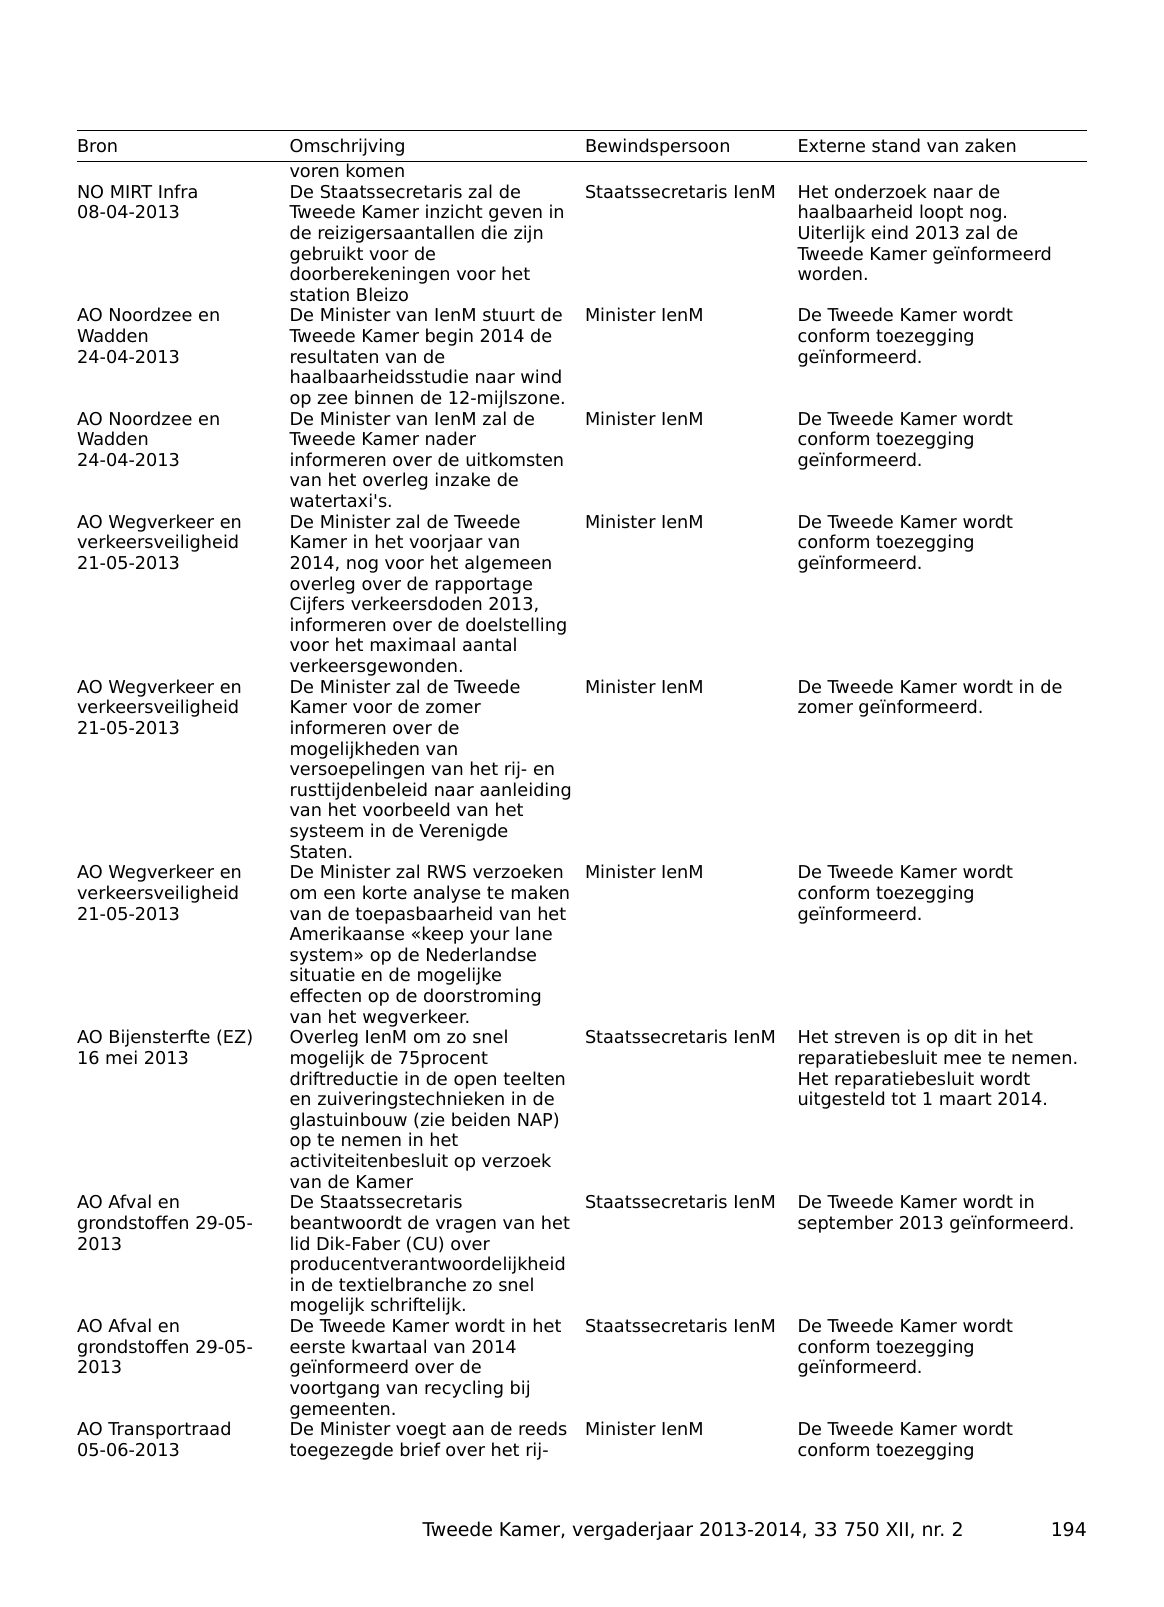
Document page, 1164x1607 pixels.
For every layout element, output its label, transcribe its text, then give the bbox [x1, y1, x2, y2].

table_cell De Tweede Kamer wordt conform toezegging geïnformeerd. [791, 409, 1087, 512]
table_cell De Minister zal de Tweede Kamer in het voorjaar van 2014, nog voor het algemeen overleg over de rapportage Cijfers verkeersdoden 2013, informeren over de doelstelling voor het maximaal aantal verkeersgewonden. [284, 512, 579, 677]
table_cell De Tweede Kamer wordt conform toezegging geïnformeerd. [791, 1316, 1087, 1419]
table_cell voren komen [284, 162, 579, 182]
table_cell De Minister zal de Tweede Kamer voor de zomer informeren over de mogelijkheden van versoepelingen van het rij- en rusttijdenbeleid naar aanleiding van het voorbeeld van het systeem in de Verenigde Staten. [284, 677, 579, 862]
table_cell AO Wegverkeer en verkeersveiligheid 21-05-2013 [77, 512, 283, 677]
table_cell Minister IenM [579, 409, 791, 512]
table_cell Het streven is op dit in het reparatiebesluit mee te nemen. Het reparatiebesluit wordt uitgesteld tot 1 maart 2014. [791, 1027, 1087, 1192]
table_cell De Minister voegt aan de reeds toegezegde brief over het rij- [284, 1419, 579, 1460]
table_cell De Tweede Kamer wordt conform toezegging geïnformeerd. [791, 512, 1087, 677]
table_cell De Tweede Kamer wordt conform toezegging geïnformeerd. [791, 862, 1087, 1027]
table_cell De Staatssecretaris zal de Tweede Kamer inzicht geven in de reizigersaantallen die zijn gebruikt voor de doorberekeningen voor het station Bleizo [284, 182, 579, 305]
table_header Bewindspersoon [579, 131, 791, 161]
table_cell Minister IenM [579, 512, 791, 677]
table_cell De Tweede Kamer wordt in de zomer geïnformeerd. [791, 677, 1087, 862]
table_cell AO Wegverkeer en verkeersveiligheid 21-05-2013 [77, 862, 283, 1027]
table_cell De Minister van IenM zal de Tweede Kamer nader informeren over de uitkomsten van het overleg inzake de watertaxi's. [284, 409, 579, 512]
table_cell Het onderzoek naar de haalbaarheid loopt nog. Uiterlijk eind 2013 zal de Tweede Kamer geïnformeerd worden. [791, 182, 1087, 305]
table_cell De Tweede Kamer wordt conform toezegging geïnformeerd. [791, 305, 1087, 408]
table_cell AO Afval en grondstoffen 29-05-2013 [77, 1192, 283, 1316]
table_cell AO Bijensterfte (EZ) 16 mei 2013 [77, 1027, 283, 1192]
table_cell NO MIRT Infra 08-04-2013 [77, 182, 283, 305]
table_cell Minister IenM [579, 862, 791, 1027]
table_cell AO Noordzee en Wadden 24-04-2013 [77, 305, 283, 408]
table_cell AO Afval en grondstoffen 29-05-2013 [77, 1316, 283, 1419]
table_cell [579, 162, 791, 182]
table_cell Minister IenM [579, 1419, 791, 1460]
table_cell Overleg IenM om zo snel mogelijk de 75procent driftreductie in de open teelten en zuiveringstechnieken in de glastuinbouw (zie beiden NAP) op te nemen in het activiteitenbesluit op verzoek van de Kamer [284, 1027, 579, 1192]
table_header Omschrijving [284, 131, 579, 161]
table_header Externe stand van zaken [791, 131, 1087, 161]
table_cell De Minister van IenM stuurt de Tweede Kamer begin 2014 de resultaten van de haalbaarheidsstudie naar wind op zee binnen de 12-mijlszone. [284, 305, 579, 408]
table_cell De Tweede Kamer wordt in september 2013 geïnformeerd. [791, 1192, 1087, 1316]
table_cell AO Transportraad 05-06-2013 [77, 1419, 283, 1460]
table_cell AO Noordzee en Wadden 24-04-2013 [77, 409, 283, 512]
table_cell De Tweede Kamer wordt conform toezegging [791, 1419, 1087, 1460]
table_cell Staatssecretaris IenM [579, 1192, 791, 1316]
table_cell [791, 162, 1087, 182]
table_cell De Minister zal RWS verzoeken om een korte analyse te maken van de toepasbaarheid van het Amerikaanse «keep your lane system» op de Nederlandse situatie en de mogelijke effecten op de doorstroming van het wegverkeer. [284, 862, 579, 1027]
table_cell AO Wegverkeer en verkeersveiligheid 21-05-2013 [77, 677, 283, 862]
table_cell De Tweede Kamer wordt in het eerste kwartaal van 2014 geïnformeerd over de voortgang van recycling bij gemeenten. [284, 1316, 579, 1419]
table_cell Staatssecretaris IenM [579, 182, 791, 305]
table_cell Staatssecretaris IenM [579, 1316, 791, 1419]
table_cell Minister IenM [579, 305, 791, 408]
table_header Bron [77, 131, 283, 161]
table_cell Minister IenM [579, 677, 791, 862]
table_cell De Staatssecretaris beantwoordt de vragen van het lid Dik-Faber (CU) over producentverantwoordelijkheid in de textielbranche zo snel mogelijk schriftelijk. [284, 1192, 579, 1316]
table_cell Staatssecretaris IenM [579, 1027, 791, 1192]
table_cell [77, 162, 283, 182]
